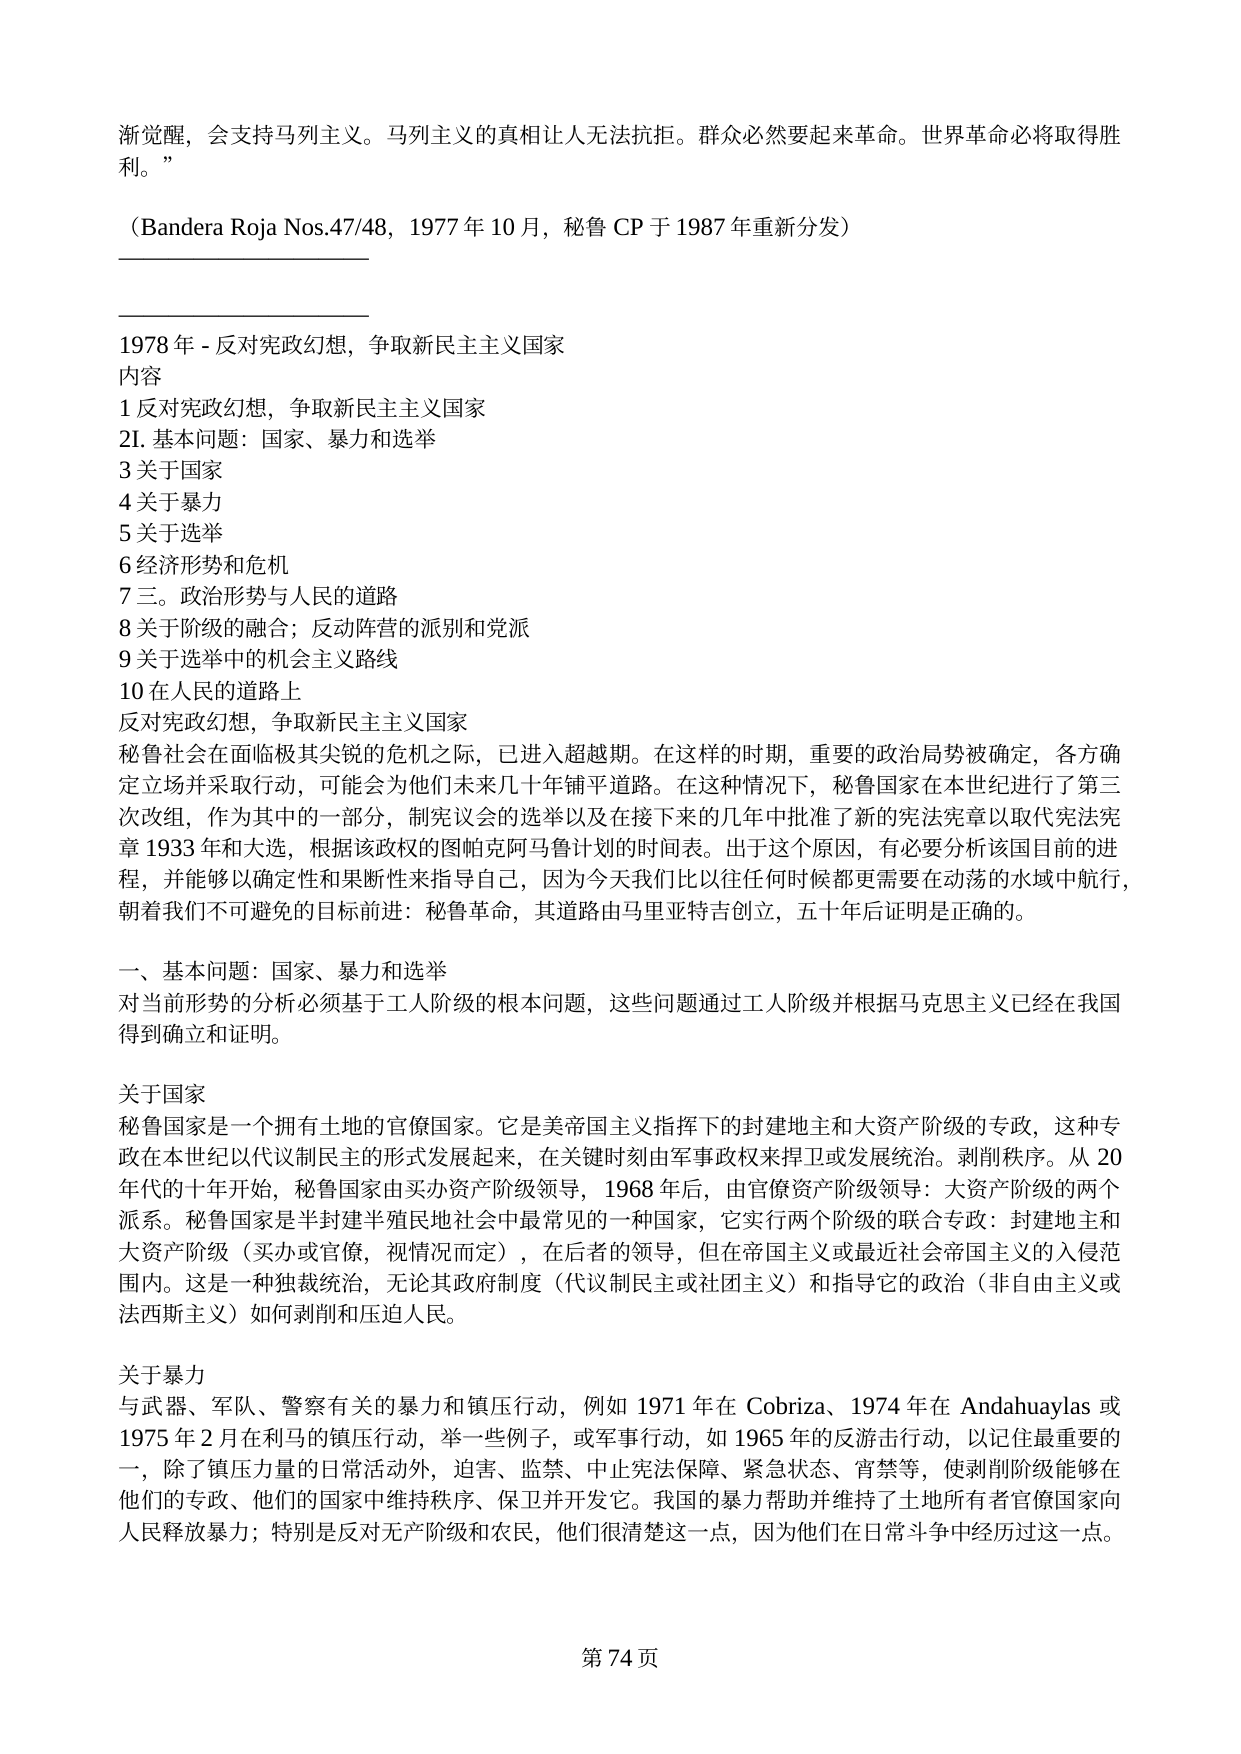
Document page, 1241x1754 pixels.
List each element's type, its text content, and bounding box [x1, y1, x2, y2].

text 1反对宪政幻想，争取新民主主义国家 [118, 391, 1122, 422]
text 一、基本问题：国家、暴力和选举 [118, 954, 1122, 986]
text 8关于阶级的融合；反动阵营的派别和党派 [118, 611, 1122, 642]
text 10在人民的道路上 [118, 674, 1122, 705]
text 7三。政治形势与人民的道路 [118, 579, 1122, 611]
text （Bandera Roja Nos.47/48，1977年10月，秘鲁 CP 于1987年重新分发） [118, 210, 1122, 242]
text 渐觉醒，会支持马列主义。马列主义的真相让人无法抗拒。群众必然要起来革命。世界革命必将取得胜利。” [118, 118, 1122, 181]
text 秘鲁国家是一个拥有土地的官僚国家。它是美帝国主义指挥下的封建地主和大资产阶级的专政，这种专政在本世纪以代议制民主的形式发展起来，在关键时刻由军事政权来捍卫或发展统治。剥削秩序。从20年代的十年开始，秘鲁国家由买办资产阶级领导，1968年后，由官僚资产阶级领导：大资产阶级的两个派系。秘鲁国家是半封建半殖民地社会中最常见的一种国家，它实行两个阶级的联合专政：封建地主和大资产阶级（买办或官僚，视情况而定），在后者的领导，但在帝国主义或最近社会帝国主义的入侵范围内。这是一种独裁统治，无论其政府制度（代议制民主或社团主义）和指导它的政治（非自由主义或法西斯主义）如何剥削和压迫人民。 [118, 1109, 1122, 1329]
text 秘鲁社会在面临极其尖锐的危机之际，已进入超越期。在这样的时期，重要的政治局势被确定，各方确定立场并采取行动，可能会为他们未来几十年铺平道路。在这种情况下，秘鲁国家在本世纪进行了第三次改组，作为其中的一部分，制宪议会的选举以及在接下来的几年中批准了新的宪法宪章以取代宪法宪章1933年和大选，根据该政权的图帕克阿马鲁计划的时间表。出于这个原因，有必要分析该国目前的进程，并能够以确定性和果断性来指导自己，因为今天我们比以往任何时候都更需要在动荡的水域中航行，朝着我们不可避免的目标前进：秘鲁革命，其道路由马里亚特吉创立，五十年后证明是正确的。 [118, 737, 1122, 926]
text 对当前形势的分析必须基于工人阶级的根本问题，这些问题通过工人阶级并根据马克思主义已经在我国得到确立和证明。 [118, 986, 1122, 1049]
text 与武器、军队、警察有关的暴力和镇压行动，例如1971年在 Cobriza、1974年在 Andahuaylas 或1975年2月在利马的镇压行动，举一些例子，或军事行动，如1965年的反游击行动，以记住最重要的一，除了镇压力量的日常活动外，迫害、监禁、中止宪法保障、紧急状态、宵禁等，使剥削阶级能够在他们的专政、他们的国家中维持秩序、保卫并开发它。我国的暴力帮助并维持了土地所有者官僚国家向人民释放暴力；特别是反对无产阶级和农民，他们很清楚这一点，因为他们在日常斗争中经历过这一点。 [118, 1389, 1122, 1547]
text 5关于选举 [118, 517, 1122, 548]
text 2I. 基本问题：国家、暴力和选举 [118, 422, 1122, 454]
text 内容 [118, 359, 1122, 391]
text 关于国家 [118, 1077, 1122, 1109]
text 4关于暴力 [118, 485, 1122, 517]
text —————————— [118, 299, 1122, 328]
text 1978年 - 反对宪政幻想，争取新民主主义国家 [118, 328, 1122, 359]
text 9关于选举中的机会主义路线 [118, 642, 1122, 674]
text 6经济形势和危机 [118, 548, 1122, 579]
text —————————— [118, 242, 1122, 270]
text 关于暴力 [118, 1358, 1122, 1389]
text 3关于国家 [118, 454, 1122, 485]
text 反对宪政幻想，争取新民主主义国家 [118, 705, 1122, 737]
